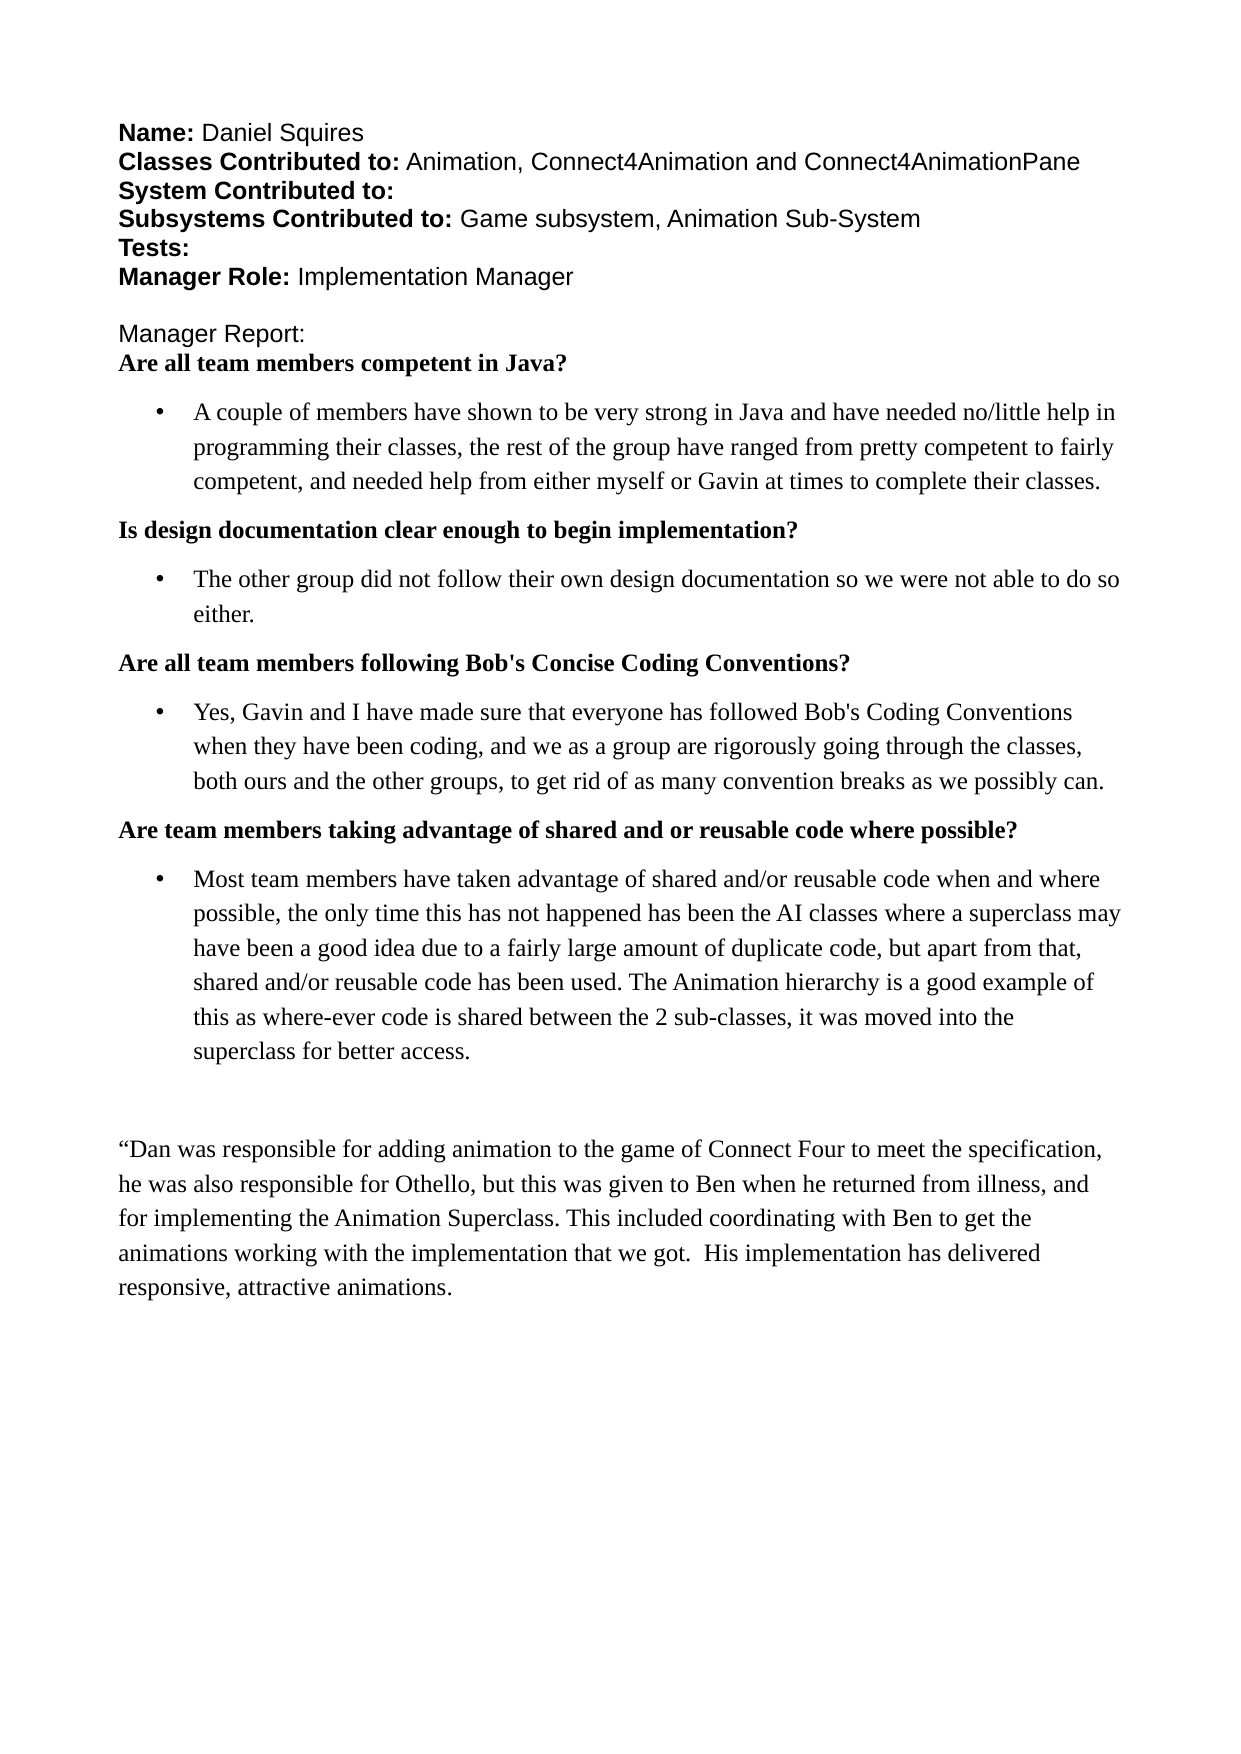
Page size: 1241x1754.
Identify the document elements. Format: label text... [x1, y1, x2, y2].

text Manager Report: [118, 319, 1122, 348]
text Manager Role: Implementation Manager [118, 262, 1122, 291]
list A couple of members have shown to be very strong in Java and have needed no/little help in programming their classes, the rest of the group have ranged from pretty competent to fairly competent, and needed help from either myself or Gavin at times to complete their classes. [156, 397, 1122, 495]
text Classes Contributed to: Animation, Connect4Animation and Connect4AnimationPane [118, 147, 1122, 176]
text System Contributed to: [118, 176, 1122, 204]
text Tests: [118, 233, 1122, 262]
list Most team members have taken advantage of shared and/or reusable code when and where possible, the only time this has not happened has been the AI classes where a superclass may have been a good idea due to a fairly large amount of duplicate code, but apart from that, shared and/or reusable code has been used. The Animation hierarchy is a good example of this as where-ever code is shared between the 2 sub-classes, it was moved into the superclass for better access. [156, 864, 1122, 1065]
text Are all team members following Bob's Concise Coding Conventions? [118, 648, 1122, 677]
text Are all team members competent in Java? [118, 348, 1122, 377]
text Subsystems Contributed to: Game subsystem, Animation Sub-System [118, 204, 1122, 233]
text “Dan was responsible for adding animation to the game of Connect Four to meet the specification, he was also responsible for Othello, but this was given to Ben when he returned from illness, and for implementing the Animation Superclass. This included coordinating with Ben to get the animations working with the implementation that we got. His implementation has delivered responsive, attractive animations. [118, 1134, 1122, 1301]
text Are team members taking advantage of shared and or reusable code where possible? [118, 815, 1122, 844]
text Is design documentation clear enough to begin implementation? [118, 515, 1122, 544]
list The other group did not follow their own design documentation so we were not able to do so either. [156, 564, 1122, 627]
list Yes, Gavin and I have made sure that everyone has followed Bob's Coding Conventions when they have been coding, and we as a group are rigorously going through the classes, both ours and the other groups, to get rid of as many convention breaks as we possibly can. [156, 697, 1122, 794]
text Name: Daniel Squires [118, 118, 1122, 147]
